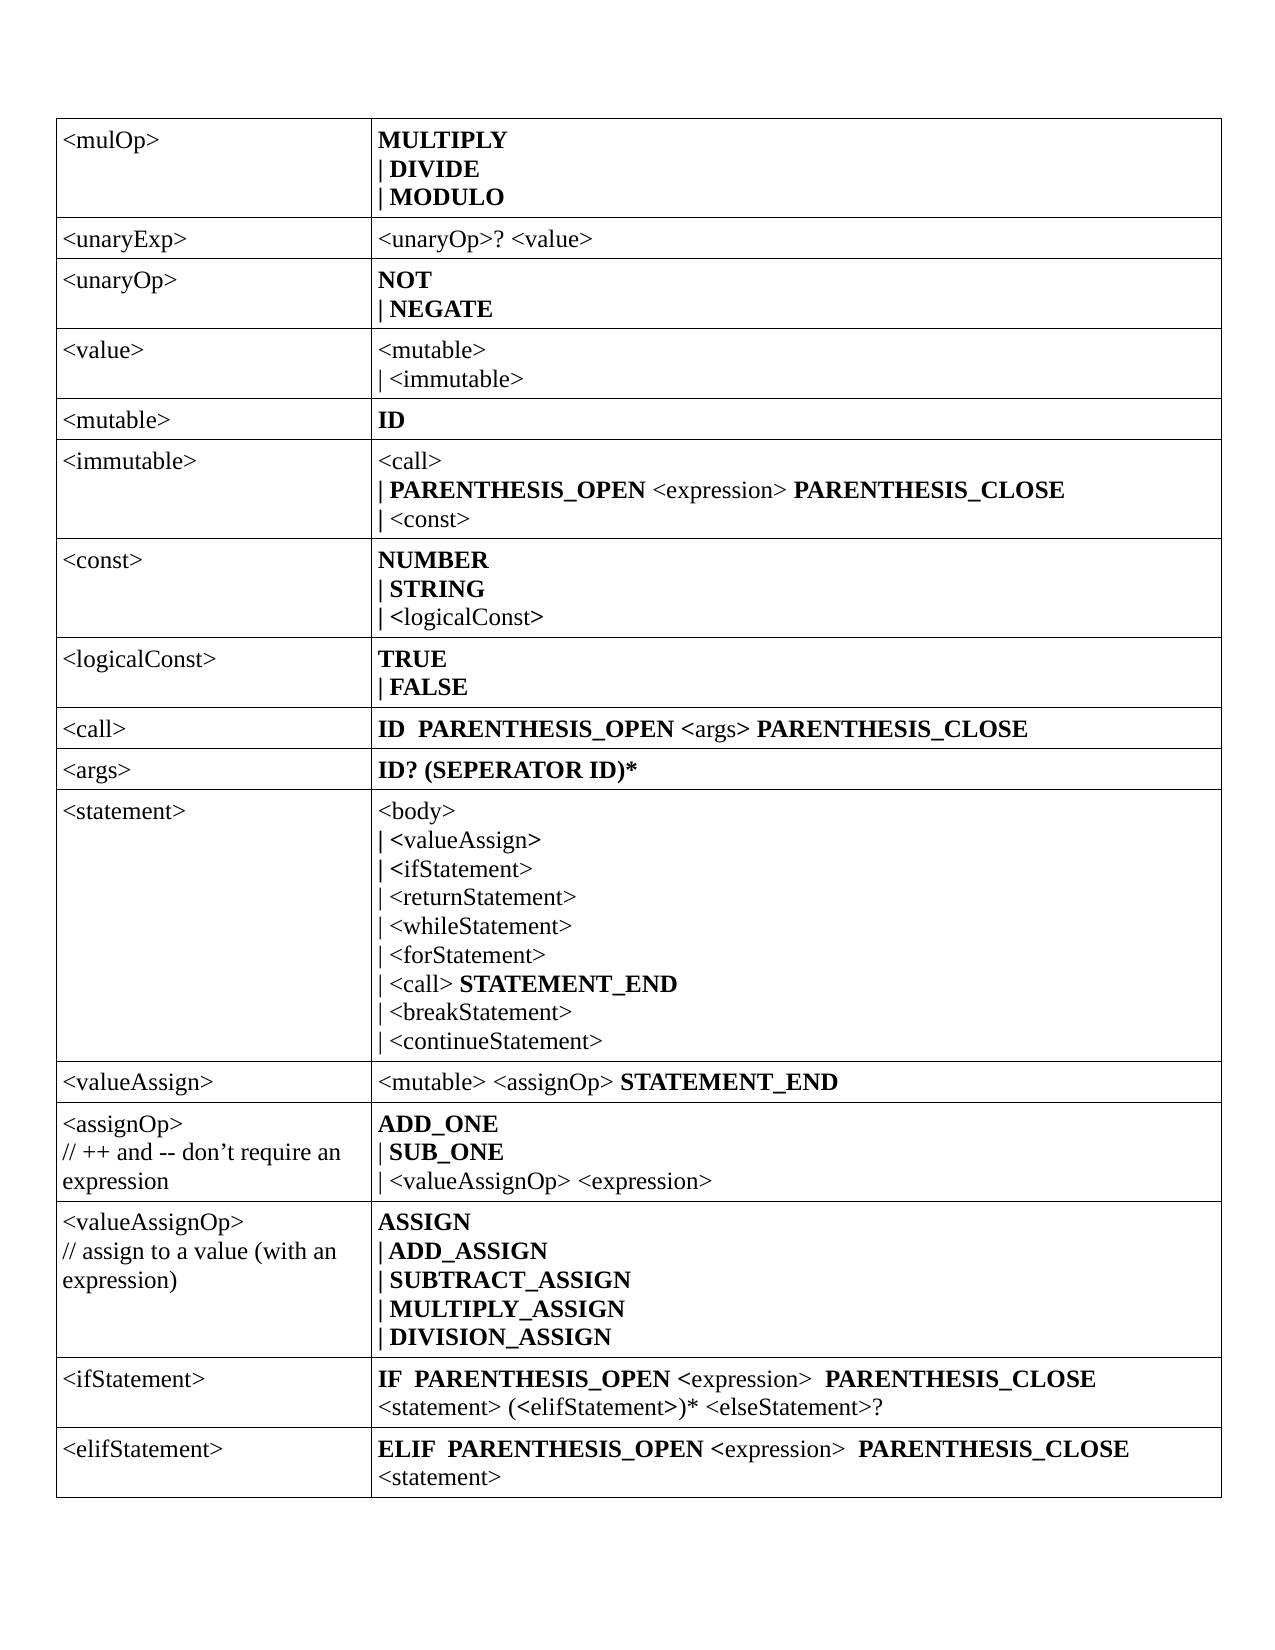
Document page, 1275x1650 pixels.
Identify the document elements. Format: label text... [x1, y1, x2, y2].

table_cell <statement> [57, 790, 371, 1061]
table_cell ID PARENTHESIS_OPEN <args> PARENTHESIS_CLOSE [372, 708, 1221, 748]
table_cell <call> [57, 708, 371, 748]
table_cell <call> | PARENTHESIS_OPEN <expression> PARENTHESIS_CLOSE | <const> [372, 440, 1221, 538]
table_cell <mutable> [57, 399, 371, 439]
table_cell <body> | <valueAssign> | <ifStatement> | <returnStatement> | <whileStatement> | <forStatement> | <call> STATEMENT_END | <breakStatement> | <continueStatement> [372, 790, 1221, 1061]
table_cell <const> [57, 539, 371, 637]
table_cell IF PARENTHESIS_OPEN <expression> PARENTHESIS_CLOSE <statement> (<elifStatement>)* <elseStatement>? [372, 1358, 1221, 1427]
table_cell <mutable> | <immutable> [372, 329, 1221, 398]
table_cell <mutable> <assignOp> STATEMENT_END [372, 1062, 1221, 1102]
table_cell <immutable> [57, 440, 371, 538]
table_cell NOT | NEGATE [372, 259, 1221, 328]
table_cell <unaryOp> [57, 259, 371, 328]
table_cell ADD_ONE | SUB_ONE | <valueAssignOp> <expression> [372, 1103, 1221, 1201]
table_cell <args> [57, 749, 371, 789]
table_cell <logicalConst> [57, 638, 371, 707]
table_cell ELIF PARENTHESIS_OPEN <expression> PARENTHESIS_CLOSE <statement> [372, 1428, 1221, 1497]
table_cell <assignOp> // ++ and -- don’t require an expression [57, 1103, 371, 1201]
table_cell MULTIPLY | DIVIDE | MODULO [372, 119, 1221, 217]
table_cell <elifStatement> [57, 1428, 371, 1497]
table_cell <unaryOp>? <value> [372, 218, 1221, 258]
table_cell ASSIGN | ADD_ASSIGN | SUBTRACT_ASSIGN | MULTIPLY_ASSIGN | DIVISION_ASSIGN [372, 1202, 1221, 1357]
table_cell <value> [57, 329, 371, 398]
table_cell <unaryExp> [57, 218, 371, 258]
table_cell <valueAssign> [57, 1062, 371, 1102]
table_cell ID? (SEPERATOR ID)* [372, 749, 1221, 789]
table_cell NUMBER | STRING | <logicalConst> [372, 539, 1221, 637]
table_cell <valueAssignOp> // assign to a value (with an expression) [57, 1202, 371, 1357]
table_cell <ifStatement> [57, 1358, 371, 1427]
table_cell ID [372, 399, 1221, 439]
table_cell TRUE | FALSE [372, 638, 1221, 707]
table_cell <mulOp> [57, 119, 371, 217]
